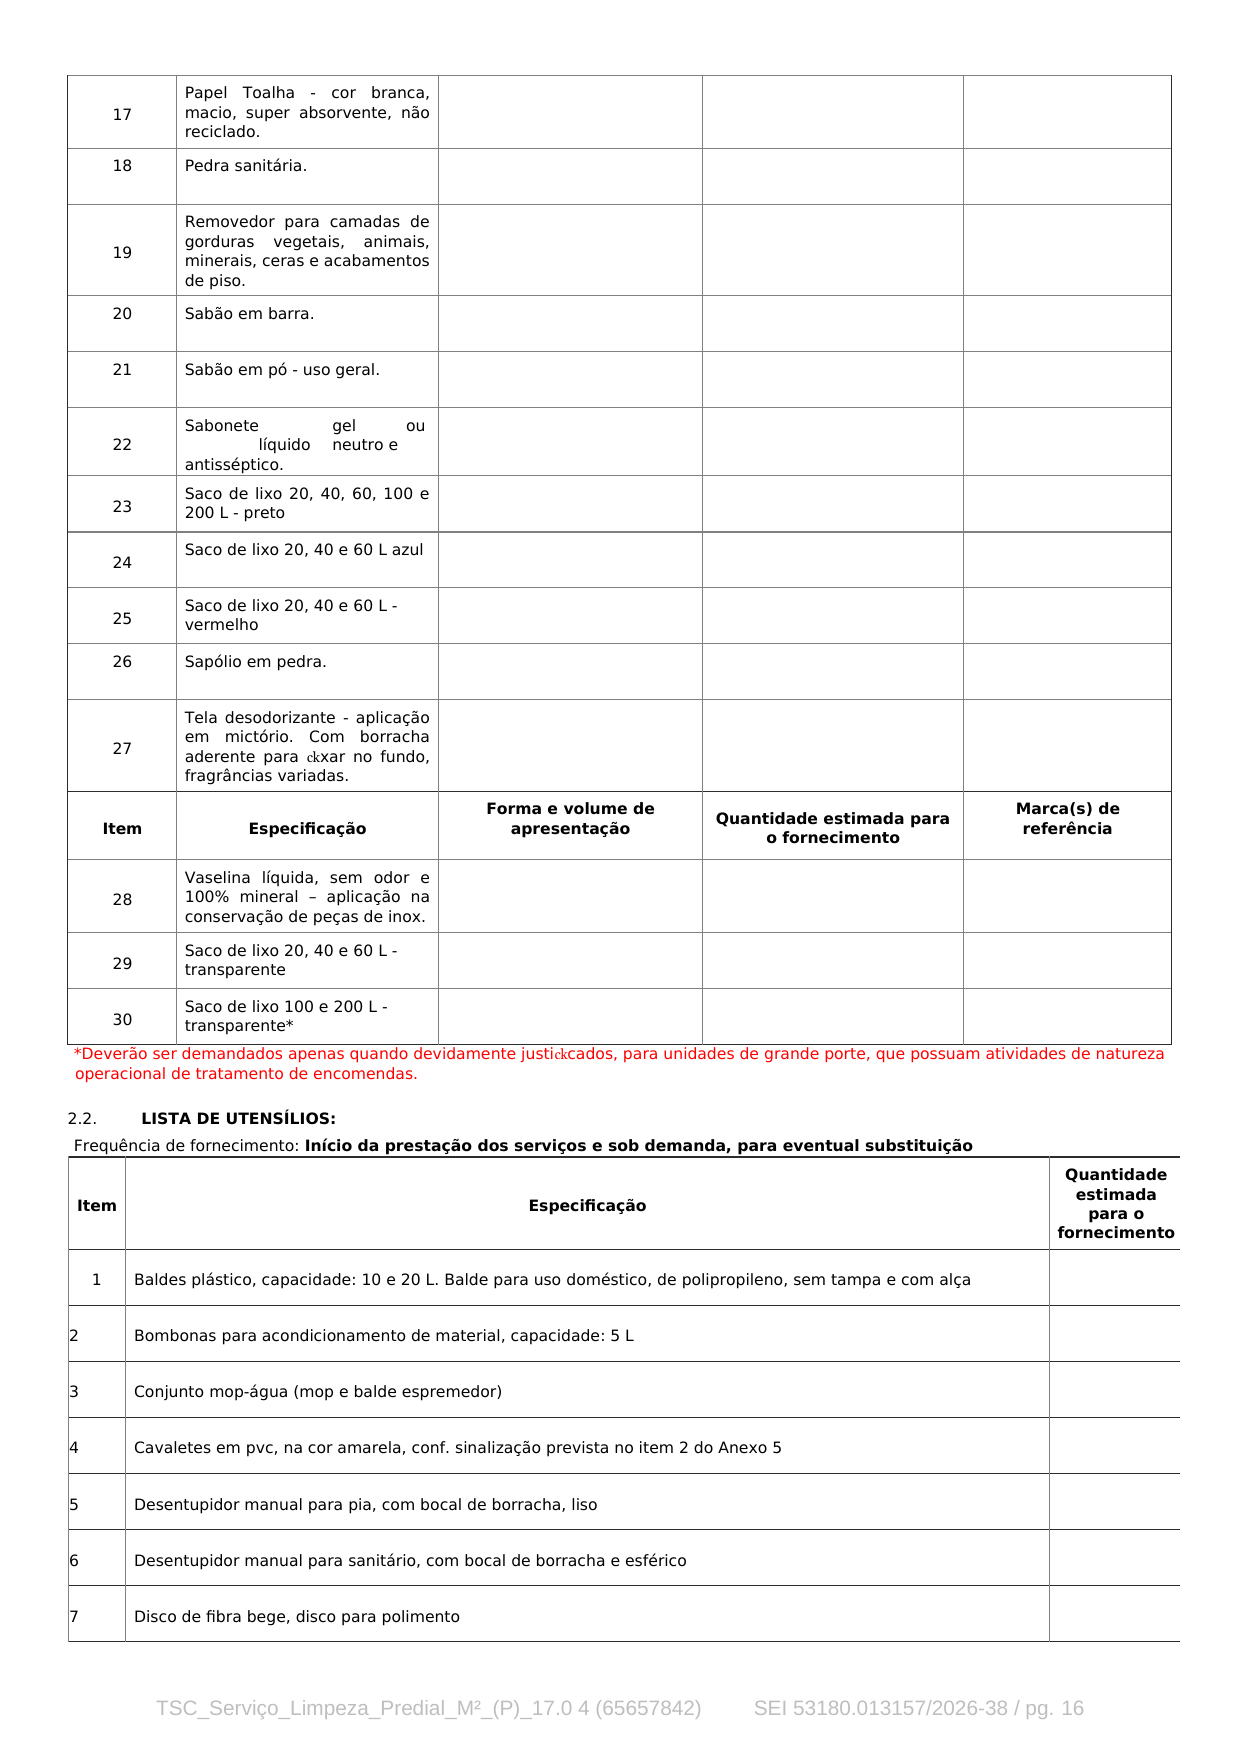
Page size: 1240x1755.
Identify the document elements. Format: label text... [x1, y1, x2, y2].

table_cell [964, 989, 1171, 1044]
table_cell [964, 476, 1171, 531]
table_cell [1050, 1586, 1180, 1641]
table_cell [439, 408, 702, 475]
table_cell Conjunto mop-água (mop e balde espremedor) [126, 1362, 1049, 1417]
table_header Quantidade estimada para o fornecimento [1050, 1158, 1180, 1248]
table_cell [703, 644, 963, 699]
table_cell Quantidade estimada para o fornecimento [703, 792, 963, 859]
table_cell Sabonete gel ou líquido neutro e antisséptico. [177, 408, 438, 475]
table_cell [703, 352, 963, 407]
table_cell [703, 700, 963, 791]
table_cell 4 [69, 1418, 125, 1473]
table_cell 7 [69, 1586, 125, 1641]
table_cell [964, 860, 1171, 932]
table_cell Pedra sanitária. [177, 149, 438, 204]
table_cell Sabão em barra. [177, 296, 438, 351]
table_cell 28 [68, 860, 176, 932]
table_cell [439, 533, 702, 587]
table_cell Marca(s) de referência [964, 792, 1171, 859]
table_cell Desentupidor manual para pia, com bocal de borracha, liso [126, 1474, 1049, 1529]
table_cell 2 [69, 1306, 125, 1361]
table_cell 24 [68, 533, 176, 587]
table_cell [964, 588, 1171, 643]
table_cell [703, 408, 963, 475]
table_cell [1050, 1530, 1180, 1585]
table_cell Saco de lixo 20, 40 e 60 L - transparente [177, 933, 438, 988]
table_cell Desentupidor manual para sanitário, com bocal de borracha e esférico [126, 1530, 1049, 1585]
table_cell 5 [69, 1474, 125, 1529]
table_cell [1050, 1250, 1180, 1304]
table_cell [703, 533, 963, 587]
table_cell 17 [68, 76, 176, 148]
table_cell [964, 700, 1171, 791]
table_cell 29 [68, 933, 176, 988]
table_cell Saco de lixo 20, 40, 60, 100 e 200 L - preto [177, 476, 438, 531]
table_cell [964, 205, 1171, 295]
table_cell [964, 644, 1171, 699]
table_cell Papel Toalha - cor branca, macio, super absorvente, não reciclado. [177, 76, 438, 148]
table_cell 6 [69, 1530, 125, 1585]
table_cell [703, 476, 963, 531]
table_cell 25 [68, 588, 176, 643]
table_cell Saco de lixo 20, 40 e 60 L - vermelho [177, 588, 438, 643]
table_cell [964, 533, 1171, 587]
table_cell [439, 352, 702, 407]
table_cell [439, 476, 702, 531]
table_cell 22 [68, 408, 176, 475]
table_header Item [69, 1158, 125, 1248]
table_cell Removedor para camadas de gorduras vegetais, animais, minerais, ceras e acabamentos de piso. [177, 205, 438, 295]
table_cell Tela desodorizante - aplicação em mictório. Com borracha aderente para xar no fundo, fragrâncias variadas. [177, 700, 438, 791]
table_cell Item [68, 792, 176, 859]
table_cell [703, 989, 963, 1044]
table_cell [703, 296, 963, 351]
table_cell [964, 296, 1171, 351]
table_cell [964, 149, 1171, 204]
table_cell Vaselina líquida, sem odor e 100% mineral – aplicação na conservação de peças de inox. [177, 860, 438, 932]
table_cell 1 [69, 1250, 125, 1304]
table_cell [964, 933, 1171, 988]
table_cell 23 [68, 476, 176, 531]
table_cell Forma e volume de apresentação [439, 792, 702, 859]
table_cell [1050, 1306, 1180, 1361]
table_cell Sabão em pó - uso geral. [177, 352, 438, 407]
table_cell 30 [68, 989, 176, 1044]
table_cell [439, 588, 702, 643]
table_cell 18 [68, 149, 176, 204]
list LISTA DE UTENSÍLIOS: [67, 1110, 1165, 1128]
table_cell 3 [69, 1362, 125, 1417]
table_cell Disco de fibra bege, disco para polimento [126, 1586, 1049, 1641]
table_cell [439, 933, 702, 988]
text *Deverão ser demandados apenas quando devidamente justicados, para unidades de grande porte, que possuam atividades de natureza operacional de tratamento de encomendas. [74, 1045, 1166, 1083]
table_cell [703, 76, 963, 148]
table_cell Bombonas para acondicionamento de material, capacidade: 5 L [126, 1306, 1049, 1361]
table_cell [439, 860, 702, 932]
table_cell [439, 700, 702, 791]
table_cell [439, 76, 702, 148]
table_cell [703, 933, 963, 988]
table_cell [703, 860, 963, 932]
table_cell [1050, 1418, 1180, 1473]
table_cell [964, 76, 1171, 148]
table_cell 26 [68, 644, 176, 699]
table_cell [703, 205, 963, 295]
table_cell [964, 408, 1171, 475]
table_cell Cavaletes em pvc, na cor amarela, conf. sinalização prevista no item 2 do Anexo 5 [126, 1418, 1049, 1473]
table_cell 20 [68, 296, 176, 351]
table_cell 21 [68, 352, 176, 407]
table_cell [964, 352, 1171, 407]
text Frequência de fornecimento: Início da prestação dos serviços e sob demanda, para eventual substituição [74, 1137, 1182, 1155]
table_header Especificação [126, 1158, 1049, 1248]
table_cell Saco de lixo 20, 40 e 60 L azul [177, 533, 438, 587]
table_cell Saco de lixo 100 e 200 L - transparente* [177, 989, 438, 1044]
table_cell [703, 149, 963, 204]
table_cell [439, 989, 702, 1044]
table_cell Baldes plástico, capacidade: 10 e 20 L. Balde para uso doméstico, de polipropileno, sem tampa e com alça [126, 1250, 1049, 1304]
table_cell [439, 205, 702, 295]
table_cell 19 [68, 205, 176, 295]
table_cell [439, 296, 702, 351]
table_cell [1050, 1474, 1180, 1529]
table_cell 27 [68, 700, 176, 791]
table_cell Sapólio em pedra. [177, 644, 438, 699]
table_cell [439, 149, 702, 204]
table_cell [1050, 1362, 1180, 1417]
table_cell [439, 644, 702, 699]
table_cell [703, 588, 963, 643]
table_cell Especificação [177, 792, 438, 859]
